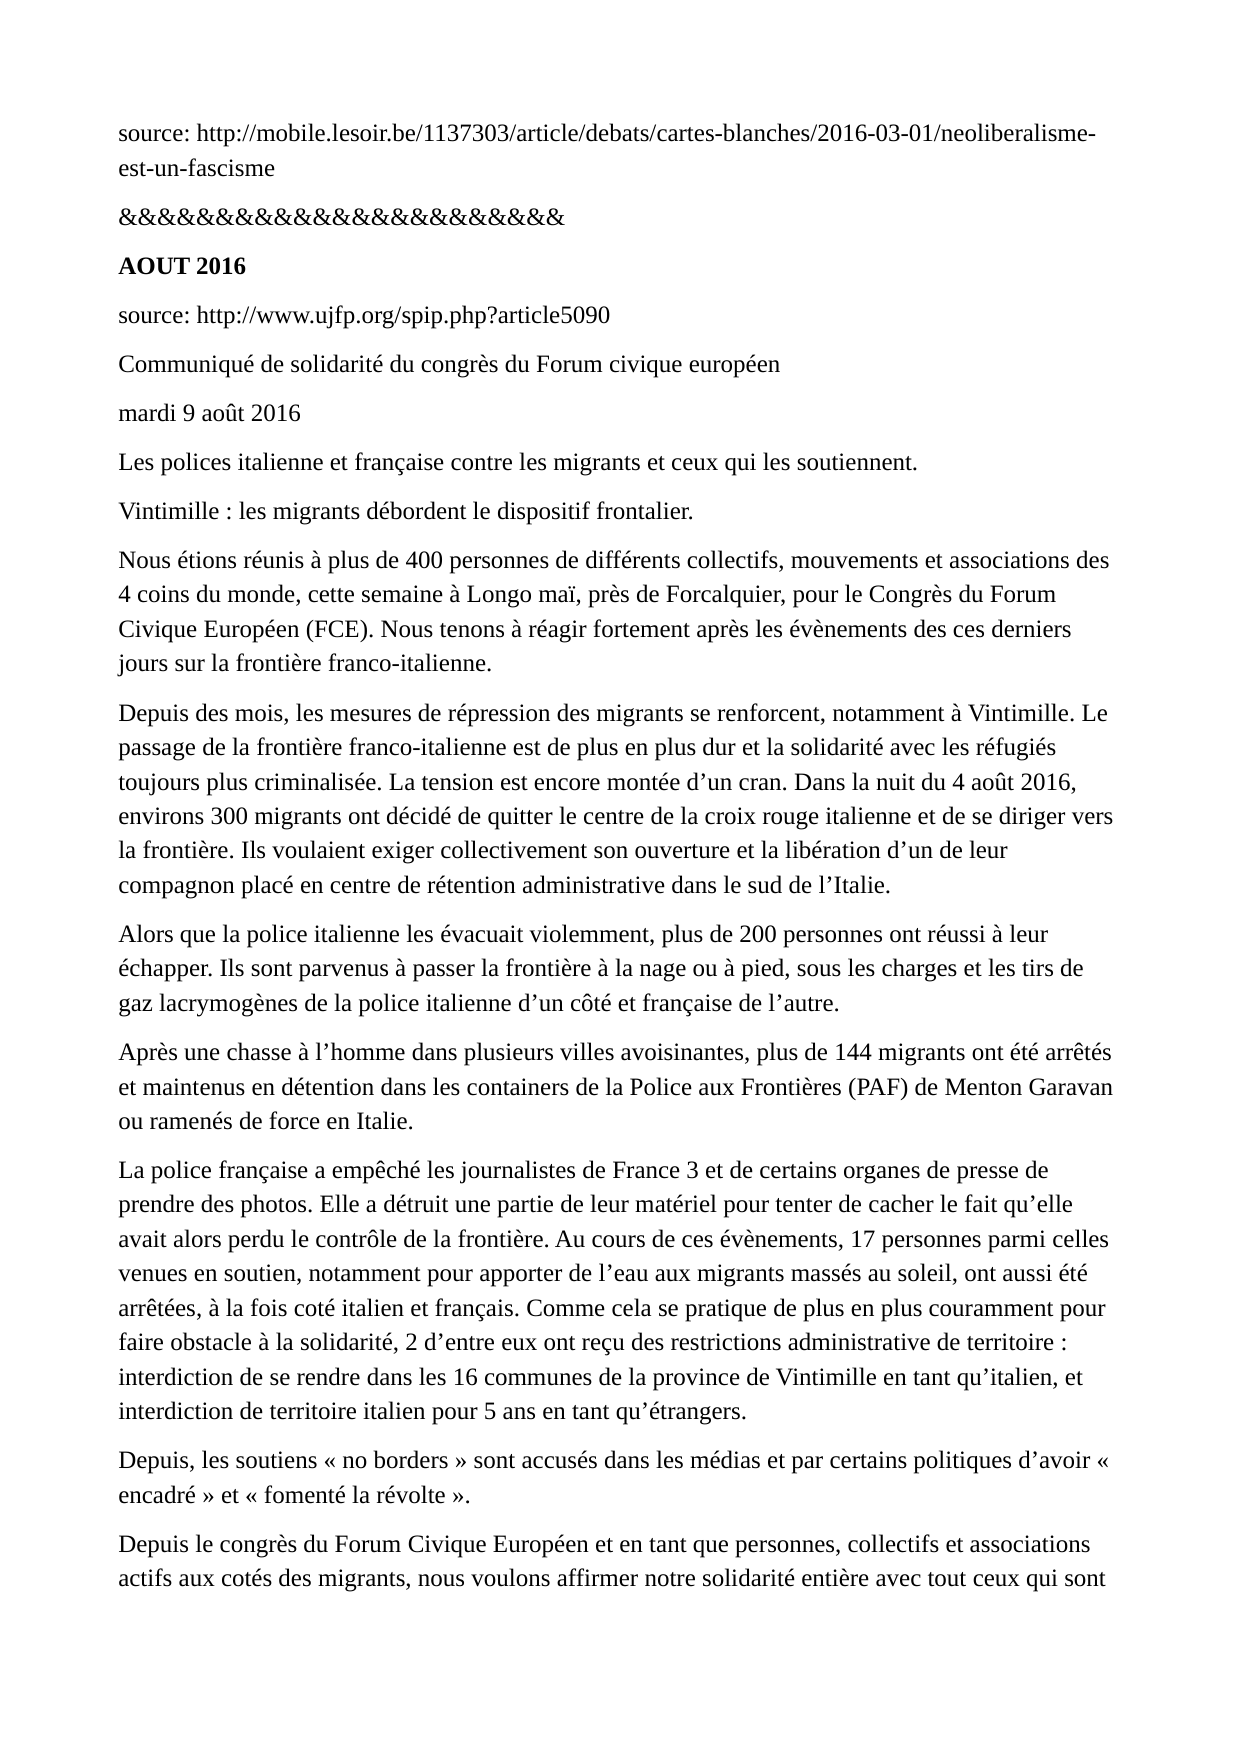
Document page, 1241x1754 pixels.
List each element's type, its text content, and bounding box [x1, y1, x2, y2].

text Communiqué de solidarité du congrès du Forum civique européen [118, 349, 1122, 378]
text source: http://www.ujfp.org/spip.php?article5090 [118, 300, 1122, 328]
text AOUT 2016 [118, 251, 1122, 279]
text Après une chasse à l’homme dans plusieurs villes avoisinantes, plus de 144 migrants ont été arrêtés et maintenus en détention dans les containers de la Police aux Frontières (PAF) de Menton Garavan ou ramenés de force en Italie. [118, 1037, 1122, 1135]
text Alors que la police italienne les évacuait violemment, plus de 200 personnes ont réussi à leur échapper. Ils sont parvenus à passer la frontière à la nage ou à pied, sous les charges et les tirs de gaz lacrymogènes de la police italienne d’un côté et française de l’autre. [118, 919, 1122, 1017]
text Depuis des mois, les mesures de répression des migrants se renforcent, notamment à Vintimille. Le passage de la frontière franco-italienne est de plus en plus dur et la solidarité avec les réfugiés toujours plus criminalisée. La tension est encore montée d’un cran. Dans la nuit du 4 août 2016, environs 300 migrants ont décidé de quitter le centre de la croix rouge italienne et de se diriger vers la frontière. Ils voulaient exiger collectivement son ouverture et la libération d’un de leur compagnon placé en centre de rétention administrative dans le sud de l’Italie. [118, 698, 1122, 899]
text Depuis le congrès du Forum Civique Européen et en tant que personnes, collectifs et associations actifs aux cotés des migrants, nous voulons affirmer notre solidarité entière avec tout ceux qui sont [118, 1529, 1122, 1592]
text La police française a empêché les journalistes de France 3 et de certains organes de presse de prendre des photos. Elle a détruit une partie de leur matériel pour tenter de cacher le fait qu’elle avait alors perdu le contrôle de la frontière. Au cours de ces évènements, 17 personnes parmi celles venues en soutien, notamment pour apporter de l’eau aux migrants massés au soleil, ont aussi été arrêtées, à la fois coté italien et français. Comme cela se pratique de plus en plus couramment pour faire obstacle à la solidarité, 2 d’entre eux ont reçu des restrictions administrative de territoire : interdiction de se rendre dans les 16 communes de la province de Vintimille en tant qu’italien, et interdiction de territoire italien pour 5 ans en tant qu’étrangers. [118, 1155, 1122, 1425]
text Vintimille : les migrants débordent le dispositif frontalier. [118, 496, 1122, 525]
text Depuis, les soutiens « no borders » sont accusés dans les médias et par certains politiques d’avoir « encadré » et « fomenté la révolte ». [118, 1446, 1122, 1509]
text source: http://mobile.lesoir.be/1137303/article/debats/cartes-blanches/2016-03-01/neoliberalisme-est-un-fascisme [118, 118, 1122, 181]
text &&&&&&&&&&&&&&&&&&&&&&& [118, 202, 1122, 230]
text Nous étions réunis à plus de 400 personnes de différents collectifs, mouvements et associations des 4 coins du monde, cette semaine à Longo maï, près de Forcalquier, pour le Congrès du Forum Civique Européen (FCE). Nous tenons à réagir fortement après les évènements des ces derniers jours sur la frontière franco-italienne. [118, 545, 1122, 677]
text mardi 9 août 2016 [118, 398, 1122, 427]
text Les polices italienne et française contre les migrants et ceux qui les soutiennent. [118, 447, 1122, 476]
